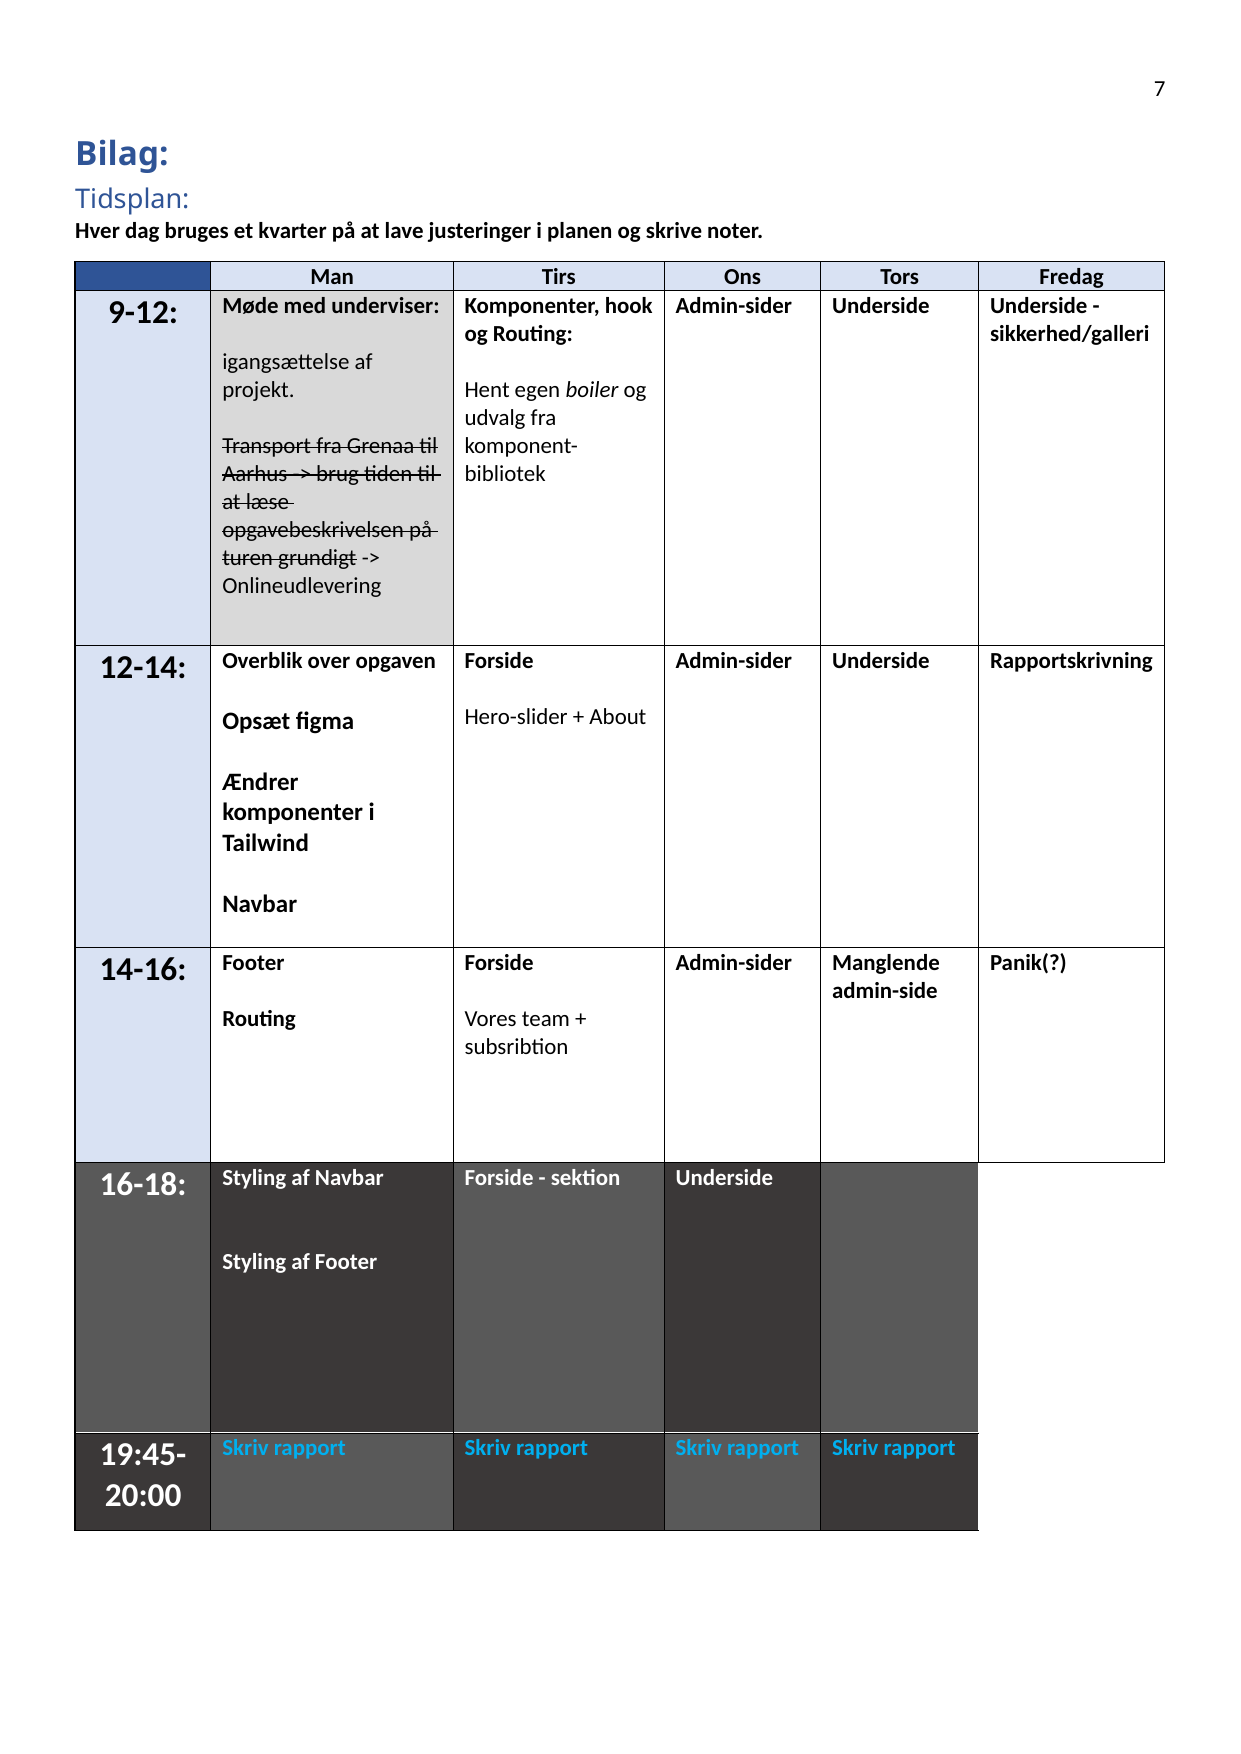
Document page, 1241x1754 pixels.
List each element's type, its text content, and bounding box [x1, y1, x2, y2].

table_header Man [211, 262, 453, 290]
table_cell Skriv rapport [454, 1434, 664, 1530]
table_cell 19:45-20:00 [76, 1434, 210, 1530]
table_header Tirs [454, 262, 664, 290]
table_cell Styling af Navbar Styling af Footer [211, 1163, 453, 1432]
subtitle Tidsplan: [75, 179, 1165, 216]
table_header [76, 262, 210, 290]
table_cell Underside [821, 291, 978, 645]
table_cell Møde med underviser: igangsættelse af projekt. Transport fra Grenaa til Aarhus -> brug tiden til at læse opgavebeskrivelsen på turen grundigt -> Onlineudlevering [211, 291, 453, 645]
subtitle Bilag: [75, 130, 1165, 175]
table_cell 14-16: [76, 948, 210, 1162]
table_cell 12-14: [76, 646, 210, 947]
table_cell [821, 1163, 978, 1432]
table_cell [979, 1433, 1164, 1530]
table_header Fredag [979, 262, 1164, 290]
table_cell 9-12: [76, 291, 210, 645]
table_cell 16-18: [76, 1163, 210, 1432]
table_cell Skriv rapport [211, 1434, 453, 1530]
table_cell Underside [665, 1163, 820, 1432]
table_header Tors [821, 262, 978, 290]
table_cell Admin-sider [665, 948, 820, 1162]
table_cell Rapportskrivning [979, 646, 1164, 947]
table_cell [979, 1163, 1164, 1432]
table_cell Panik(?) [979, 948, 1164, 1162]
table_cell Underside -sikkerhed/galleri [979, 291, 1164, 645]
text Hver dag bruges et kvarter på at lave justeringer i planen og skrive noter. [75, 216, 1165, 244]
table_cell Skriv rapport [665, 1434, 820, 1530]
table_cell Overblik over opgaven Opsæt figma Ændrer komponenter i Tailwind Navbar [211, 646, 453, 947]
table_cell Komponenter, hook og Routing: Hent egen boiler og udvalg fra komponent-bibliotek [454, 291, 664, 645]
table_cell Footer Routing [211, 948, 453, 1162]
table_cell Admin-sider [665, 646, 820, 947]
table_cell Skriv rapport [821, 1434, 978, 1530]
table_cell Forside Vores team + subsribtion [454, 948, 664, 1162]
table_header Ons [665, 262, 820, 290]
table_cell Forside Hero-slider + About [454, 646, 664, 947]
table_cell Admin-sider [665, 291, 820, 645]
table_cell Manglende admin-side [821, 948, 978, 1162]
table_cell Forside - sektion [454, 1163, 664, 1432]
table_cell Underside [821, 646, 978, 947]
